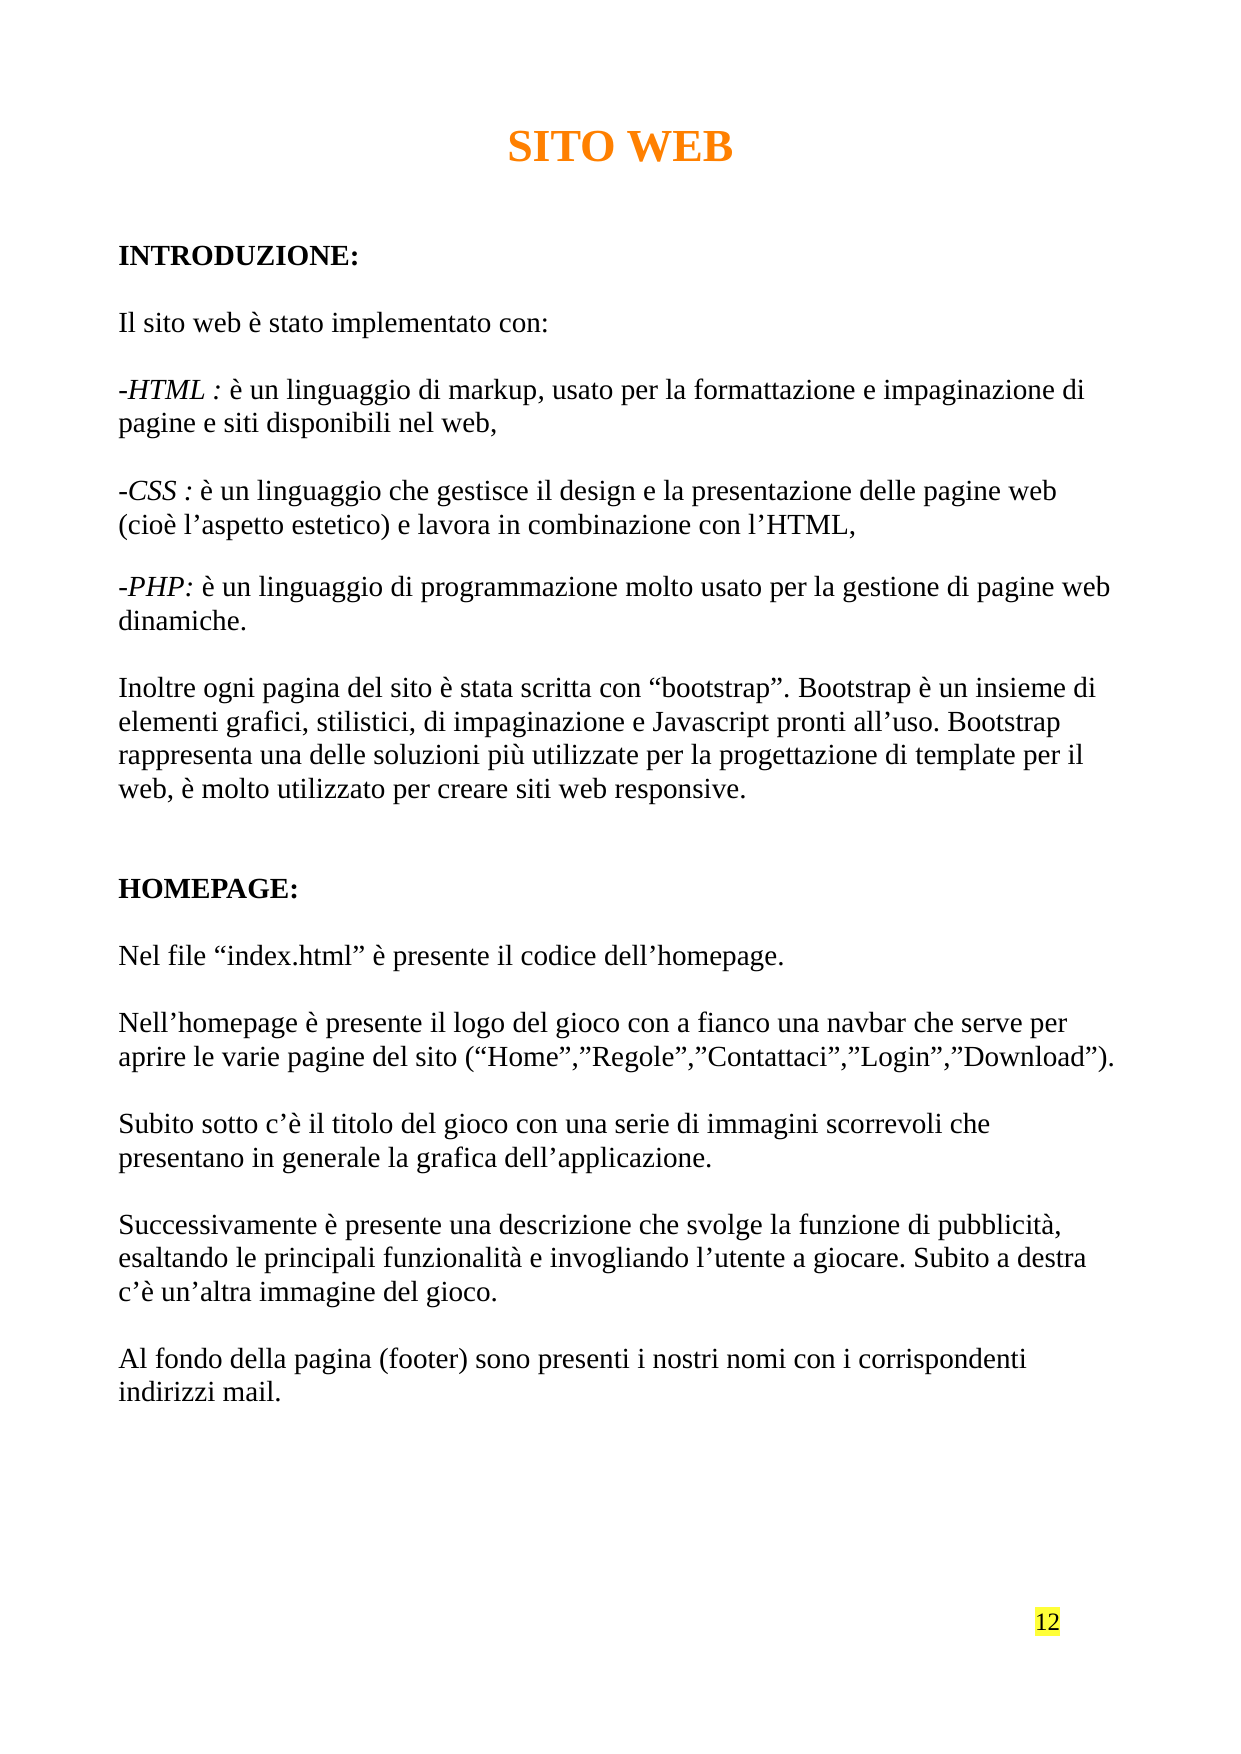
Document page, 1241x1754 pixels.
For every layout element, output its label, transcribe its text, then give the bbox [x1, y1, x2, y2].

text -HTML : è un linguaggio di markup, usato per la formattazione e impaginazione di pagine e siti disponibili nel web, [118, 372, 1122, 439]
text Al fondo della pagina (footer) sono presenti i nostri nomi con i corrispondenti indirizzi mail. [118, 1341, 1122, 1408]
text HOMEPAGE: [118, 871, 1122, 905]
text Nel file “index.html” è presente il codice dell’homepage. [118, 938, 1122, 972]
text Inoltre ogni pagina del sito è stata scritta con “bootstrap”. Bootstrap è un insieme di elementi grafici, stilistici, di impaginazione e Javascript pronti all’uso. Bootstrap rappresenta una delle soluzioni più utilizzate per la progettazione di template per il web, è molto utilizzato per creare siti web responsive. [118, 670, 1122, 804]
text Successivamente è presente una descrizione che svolge la funzione di pubblicità, esaltando le principali funzionalità e invogliando l’utente a giocare. Subito a destra c’è un’altra immagine del gioco. [118, 1207, 1122, 1307]
text Nell’homepage è presente il logo del gioco con a fianco una navbar che serve per aprire le varie pagine del sito (“Home”,”Regole”,”Contattaci”,”Login”,”Download”). [118, 1006, 1122, 1073]
text Subito sotto c’è il titolo del gioco con una serie di immagini scorrevoli che presentano in generale la grafica dell’applicazione. [118, 1106, 1122, 1173]
text SITO WEB [118, 118, 1122, 171]
text -CSS : è un linguaggio che gestisce il design e la presentazione delle pagine web (cioè l’aspetto estetico) e lavora in combinazione con l’HTML, [118, 473, 1122, 541]
text Il sito web è stato implementato con: [118, 305, 1122, 338]
text -PHP: è un linguaggio di programmazione molto usato per la gestione di pagine web dinamiche. [118, 569, 1122, 637]
text INTRODUZIONE: [118, 238, 1122, 271]
